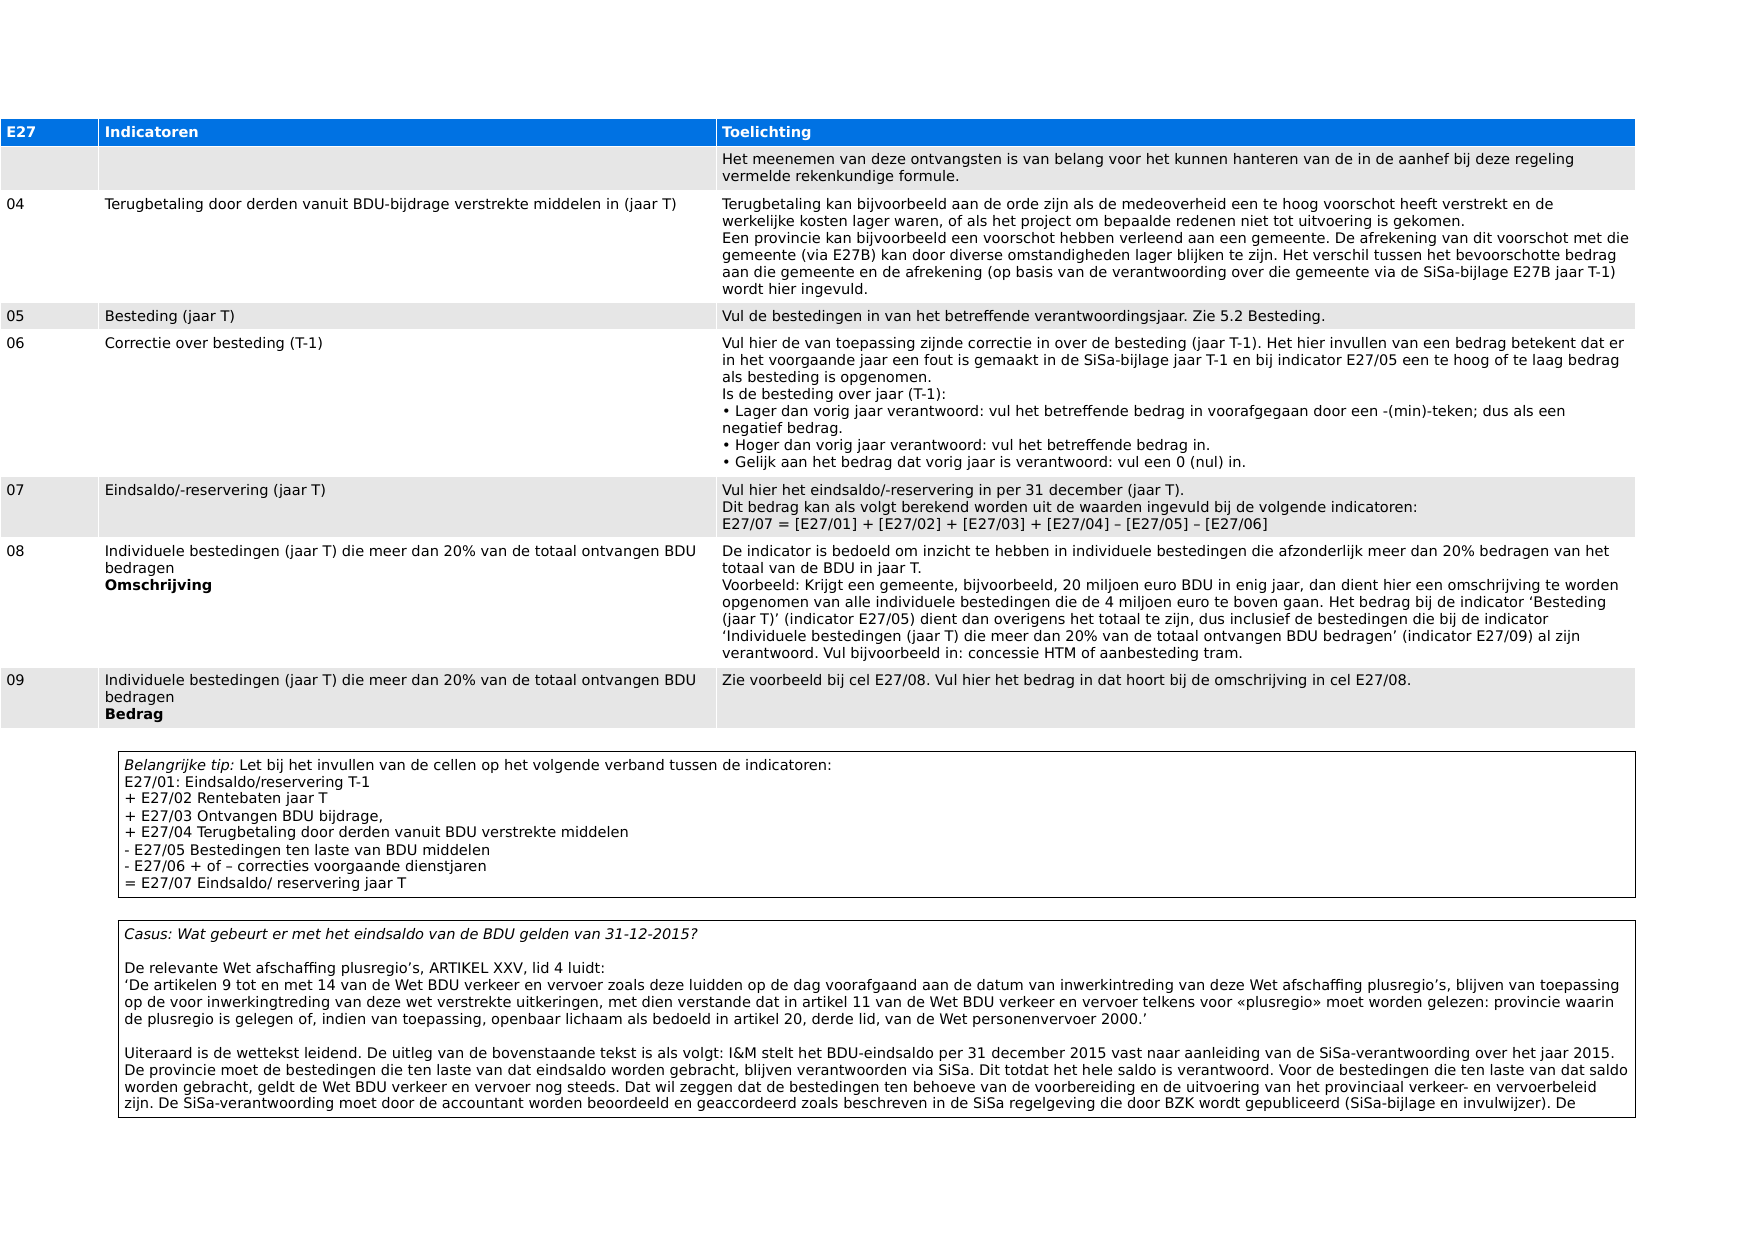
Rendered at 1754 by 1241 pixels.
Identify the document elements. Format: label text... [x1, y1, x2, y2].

table_cell [1, 147, 98, 190]
table_cell Vul hier het eindsaldo/-reservering in per 31 december (jaar T). Dit bedrag kan als volgt berekend worden uit de waarden ingevuld bij de volgende indicatoren: E27/07 = [E27/01] + [E27/02] + [E27/03] + [E27/04] – [E27/05] – [E27/06] [717, 477, 1635, 537]
table_header Toelichting [717, 119, 1635, 146]
table_cell Het meenemen van deze ontvangsten is van belang voor het kunnen hanteren van de in de aanhef bij deze regeling vermelde rekenkundige formule. [717, 147, 1635, 190]
table_cell 05 [1, 303, 98, 329]
table_cell [119, 1028, 1635, 1044]
table_cell Eindsaldo/-reservering (jaar T) [99, 477, 716, 537]
table_header E27 [1, 119, 98, 146]
table_header Indicatoren [99, 119, 716, 146]
table_cell Vul hier de van toepassing zijnde correctie in over de besteding (jaar T-1). Het hier invullen van een bedrag betekent dat er in het voorgaande jaar een fout is gemaakt in de SiSa-bijlage jaar T-1 en bij indicator E27/05 een te hoog of te laag bedrag als besteding is opgenomen. Is de besteding over jaar (T-1): • Lager dan vorig jaar verantwoord: vul het betreffende bedrag in voorafgegaan door een -(min)-teken; dus als een negatief bedrag. • Hoger dan vorig jaar verantwoord: vul het betreffende bedrag in. • Gelijk aan het bedrag dat vorig jaar is verantwoord: vul een 0 (nul) in. [717, 331, 1635, 476]
table_cell De indicator is bedoeld om inzicht te hebben in individuele bestedingen die afzonderlijk meer dan 20% bedragen van het totaal van de BDU in jaar T. Voorbeeld: Krijgt een gemeente, bijvoorbeeld, 20 miljoen euro BDU in enig jaar, dan dient hier een omschrijving te worden opgenomen van alle individuele bestedingen die de 4 miljoen euro te boven gaan. Het bedrag bij de indicator ‘Besteding (jaar T)’ (indicator E27/05) dient dan overigens het totaal te zijn, dus inclusief de bestedingen die bij de indicator ‘Individuele bestedingen (jaar T) die meer dan 20% van de totaal ontvangen BDU bedragen’ (indicator E27/09) al zijn verantwoord. Vul bijvoorbeeld in: concessie HTM of aanbesteding tram. [717, 538, 1635, 666]
table_cell Terugbetaling door derden vanuit BDU-bijdrage verstrekte middelen in (jaar T) [99, 191, 716, 302]
table_header Casus: Wat gebeurt er met het eindsaldo van de BDU gelden van 31-12-2015? [119, 921, 1635, 943]
table_cell 06 [1, 331, 98, 476]
table_cell De relevante Wet afschaffing plusregio’s, ARTIKEL XXV, lid 4 luidt: ‘De artikelen 9 tot en met 14 van de Wet BDU verkeer en vervoer zoals deze luidden op de dag voorafgaand aan de datum van inwerkintreding van deze Wet afschaffing plusregio’s, blijven van toepassing op de voor inwerkingtreding van deze wet verstrekte uitkeringen, met dien verstande dat in artikel 11 van de Wet BDU verkeer en vervoer telkens voor «plusregio» moet worden gelezen: provincie waarin de plusregio is gelegen of, indien van toepassing, openbaar lichaam als bedoeld in artikel 20, derde lid, van de Wet personenvervoer 2000.’ [119, 960, 1635, 1027]
table_cell [119, 943, 1635, 959]
table_cell 08 [1, 538, 98, 666]
table_cell Individuele bestedingen (jaar T) die meer dan 20% van de totaal ontvangen BDU bedragen Omschrijving [99, 538, 716, 666]
table_cell 09 [1, 668, 98, 728]
table_cell Besteding (jaar T) [99, 303, 716, 329]
table_header Belangrijke tip: Let bij het invullen van de cellen op het volgende verband tussen de indicatoren: E27/01: Eindsaldo/reservering T-1 + E27/02 Rentebaten jaar T + E27/03 Ontvangen BDU bijdrage, + E27/04 Terugbetaling door derden vanuit BDU verstrekte middelen - E27/05 Bestedingen ten laste van BDU middelen - E27/06 + of – correcties voorgaande dienstjaren = E27/07 Eindsaldo/ reservering jaar T [119, 752, 1635, 897]
table_cell 04 [1, 191, 98, 302]
table_cell Terugbetaling kan bijvoorbeeld aan de orde zijn als de medeoverheid een te hoog voorschot heeft verstrekt en de werkelijke kosten lager waren, of als het project om bepaalde redenen niet tot uitvoering is gekomen. Een provincie kan bijvoorbeeld een voorschot hebben verleend aan een gemeente. De afrekening van dit voorschot met die gemeente (via E27B) kan door diverse omstandigheden lager blijken te zijn. Het verschil tussen het bevoorschotte bedrag aan die gemeente en de afrekening (op basis van de verantwoording over die gemeente via de SiSa-bijlage E27B jaar T-1) wordt hier ingevuld. [717, 191, 1635, 302]
table_cell [99, 147, 716, 190]
table_cell Correctie over besteding (T-1) [99, 331, 716, 476]
table_cell Uiteraard is de wettekst leidend. De uitleg van de bovenstaande tekst is als volgt: I&M stelt het BDU-eindsaldo per 31 december 2015 vast naar aanleiding van de SiSa-verantwoording over het jaar 2015. De provincie moet de bestedingen die ten laste van dat eindsaldo worden gebracht, blijven verantwoorden via SiSa. Dit totdat het hele saldo is verantwoord. Voor de bestedingen die ten laste van dat saldo worden gebracht, geldt de Wet BDU verkeer en vervoer nog steeds. Dat wil zeggen dat de bestedingen ten behoeve van de voorbereiding en de uitvoering van het provinciaal verkeer- en vervoerbeleid zijn. De SiSa-verantwoording moet door de accountant worden beoordeeld en geaccordeerd zoals beschreven in de SiSa regelgeving die door BZK wordt gepubliceerd (SiSa-bijlage en invulwijzer). De [119, 1045, 1635, 1117]
table_cell Zie voorbeeld bij cel E27/08. Vul hier het bedrag in dat hoort bij de omschrijving in cel E27/08. [717, 668, 1635, 728]
table_cell Vul de bestedingen in van het betreffende verantwoordingsjaar. Zie 5.2 Besteding. [717, 303, 1635, 329]
table_cell 07 [1, 477, 98, 537]
table_cell Individuele bestedingen (jaar T) die meer dan 20% van de totaal ontvangen BDU bedragen Bedrag [99, 668, 716, 728]
